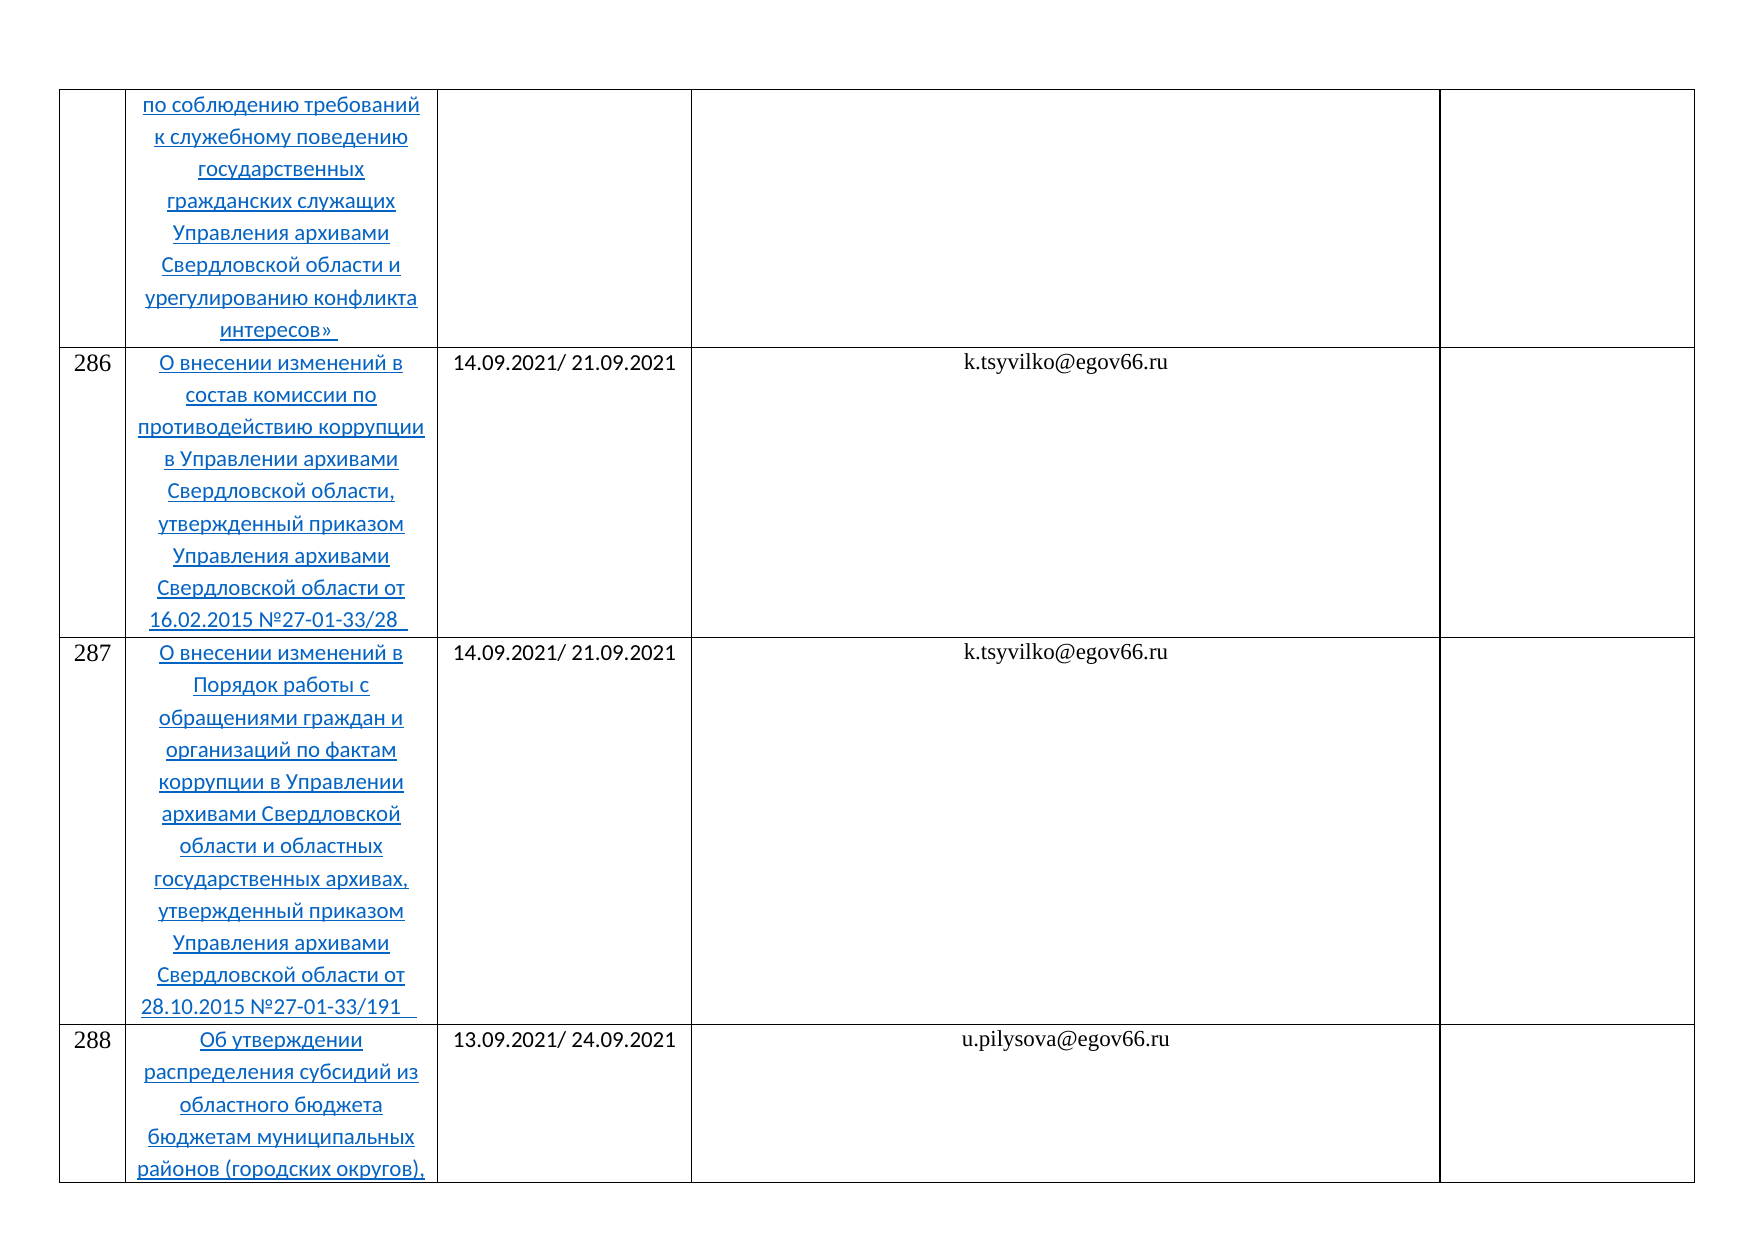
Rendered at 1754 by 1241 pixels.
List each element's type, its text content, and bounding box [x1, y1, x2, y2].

table_cell k.tsyvilko@egov66.ru [692, 638, 1439, 1024]
table_cell [438, 90, 691, 347]
table_cell по соблюдению требований к служебному поведению государственных гражданских служащих Управления архивами Свердловской области и урегулированию конфликта интересов» [126, 90, 437, 347]
table_cell [692, 90, 1439, 347]
table_cell 287 [60, 638, 125, 1024]
table_cell [60, 90, 125, 347]
table_cell [1441, 638, 1694, 1024]
table_cell 14.09.2021/ 21.09.2021 [438, 638, 691, 1024]
table_cell О внесении изменений в состав комиссии по противодействию коррупции в Управлении архивами Свердловской области, утвержденный приказом Управления архивами Свердловской области от 16.02.2015 №27-01-33/28 [126, 348, 437, 637]
table_cell u.pilysova@egov66.ru [692, 1025, 1439, 1182]
table_cell Об утверждении распределения субсидий из областного бюджета бюджетам муниципальных районов (городских округов), [126, 1025, 437, 1182]
table_cell О внесении изменений в Порядок работы с обращениями граждан и организаций по фактам коррупции в Управлении архивами Свердловской области и областных государственных архивах, утвержденный приказом Управления архивами Свердловской области от 28.10.2015 №27-01-33/191 [126, 638, 437, 1024]
table_cell [1441, 1025, 1694, 1182]
table_cell [1441, 90, 1694, 347]
table_cell [1441, 348, 1694, 637]
table_cell 286 [60, 348, 125, 637]
table_cell 13.09.2021/ 24.09.2021 [438, 1025, 691, 1182]
table_cell 14.09.2021/ 21.09.2021 [438, 348, 691, 637]
table_cell 288 [60, 1025, 125, 1182]
table_cell k.tsyvilko@egov66.ru [692, 348, 1439, 637]
